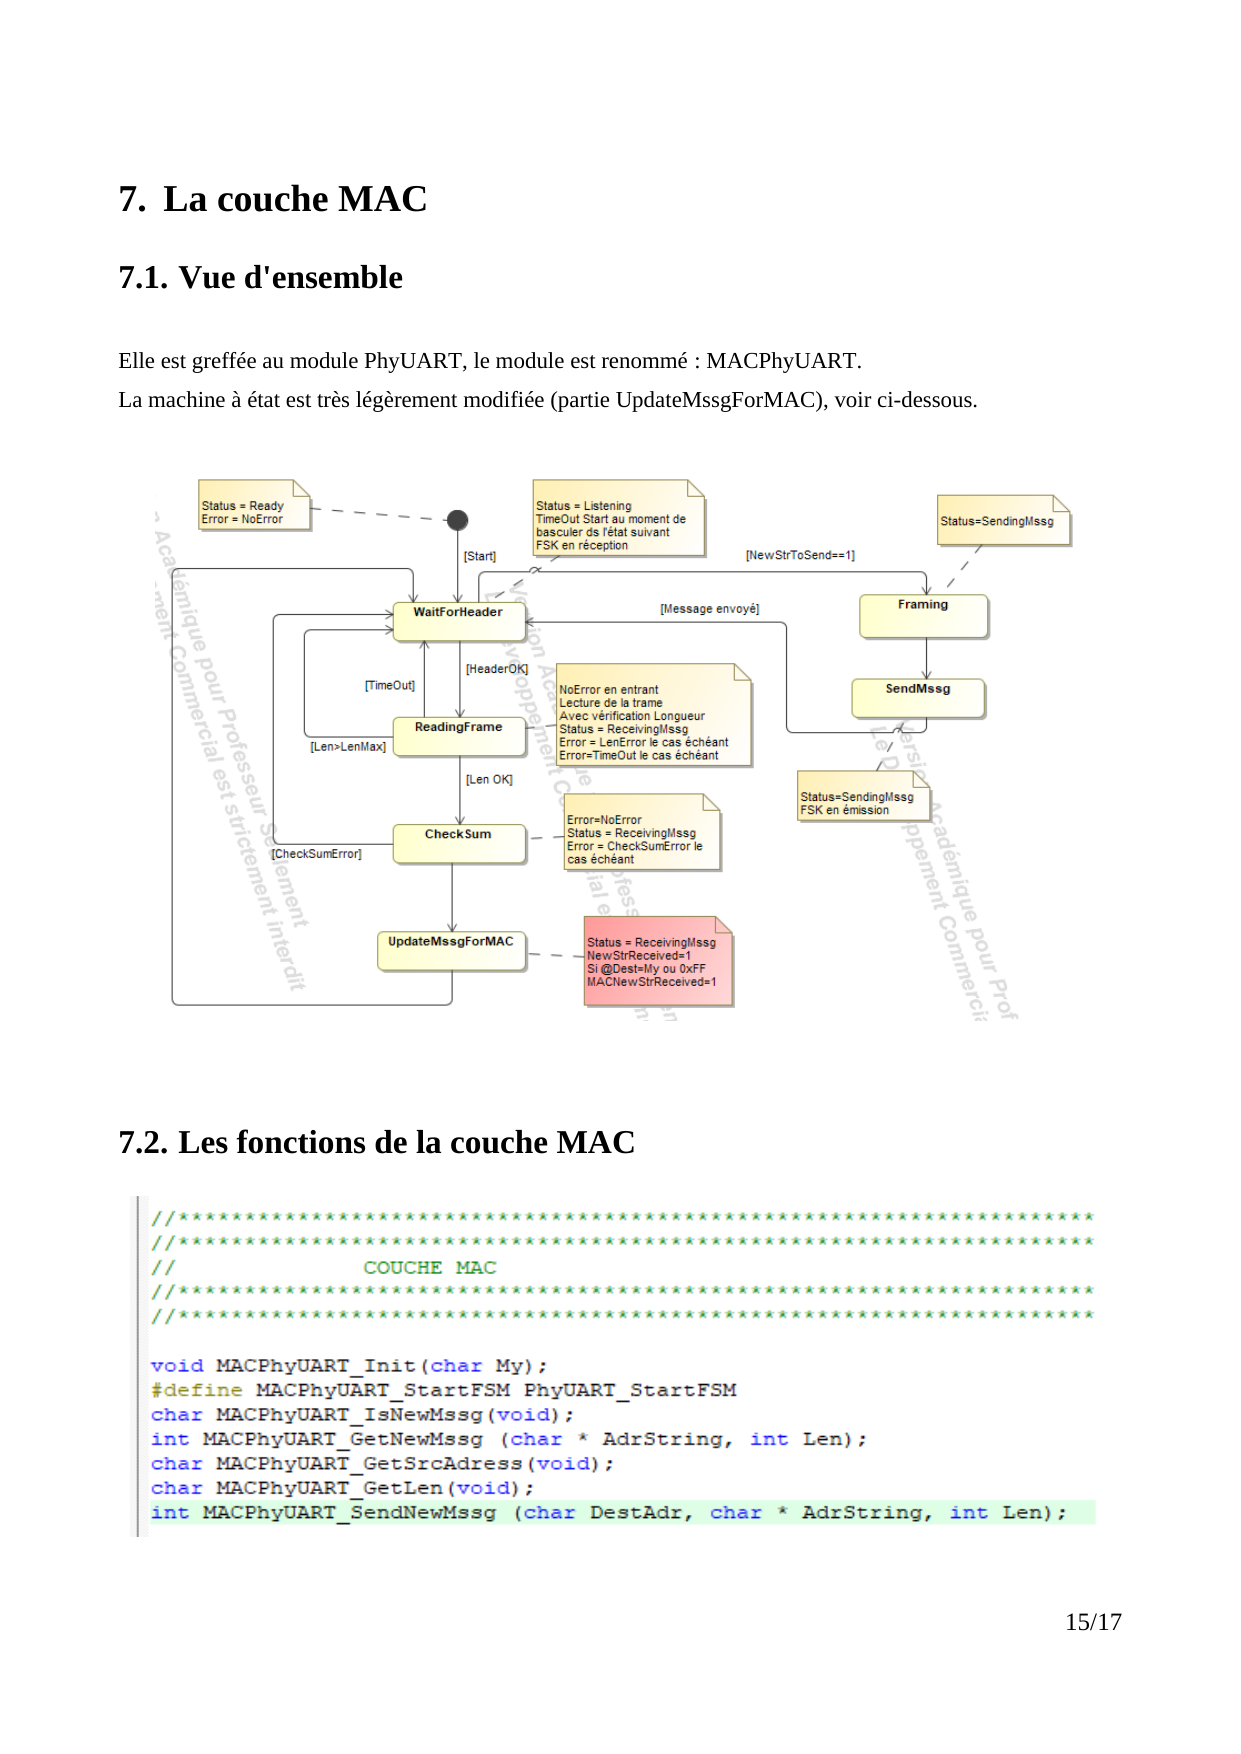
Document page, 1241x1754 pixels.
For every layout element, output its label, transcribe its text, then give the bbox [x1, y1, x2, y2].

subtitle Vue d'ensemble [118, 257, 1122, 296]
text Elle est greffée au module PhyUART, le module est renommé : MACPhyUART. [118, 347, 1122, 373]
text La machine à état est très légèrement modifiée (partie UpdateMssgForMAC), voir ci-dessous. [118, 386, 1122, 412]
subtitle La couche MAC [118, 176, 1122, 220]
subtitle Les fonctions de la couche MAC [118, 1123, 1122, 1161]
